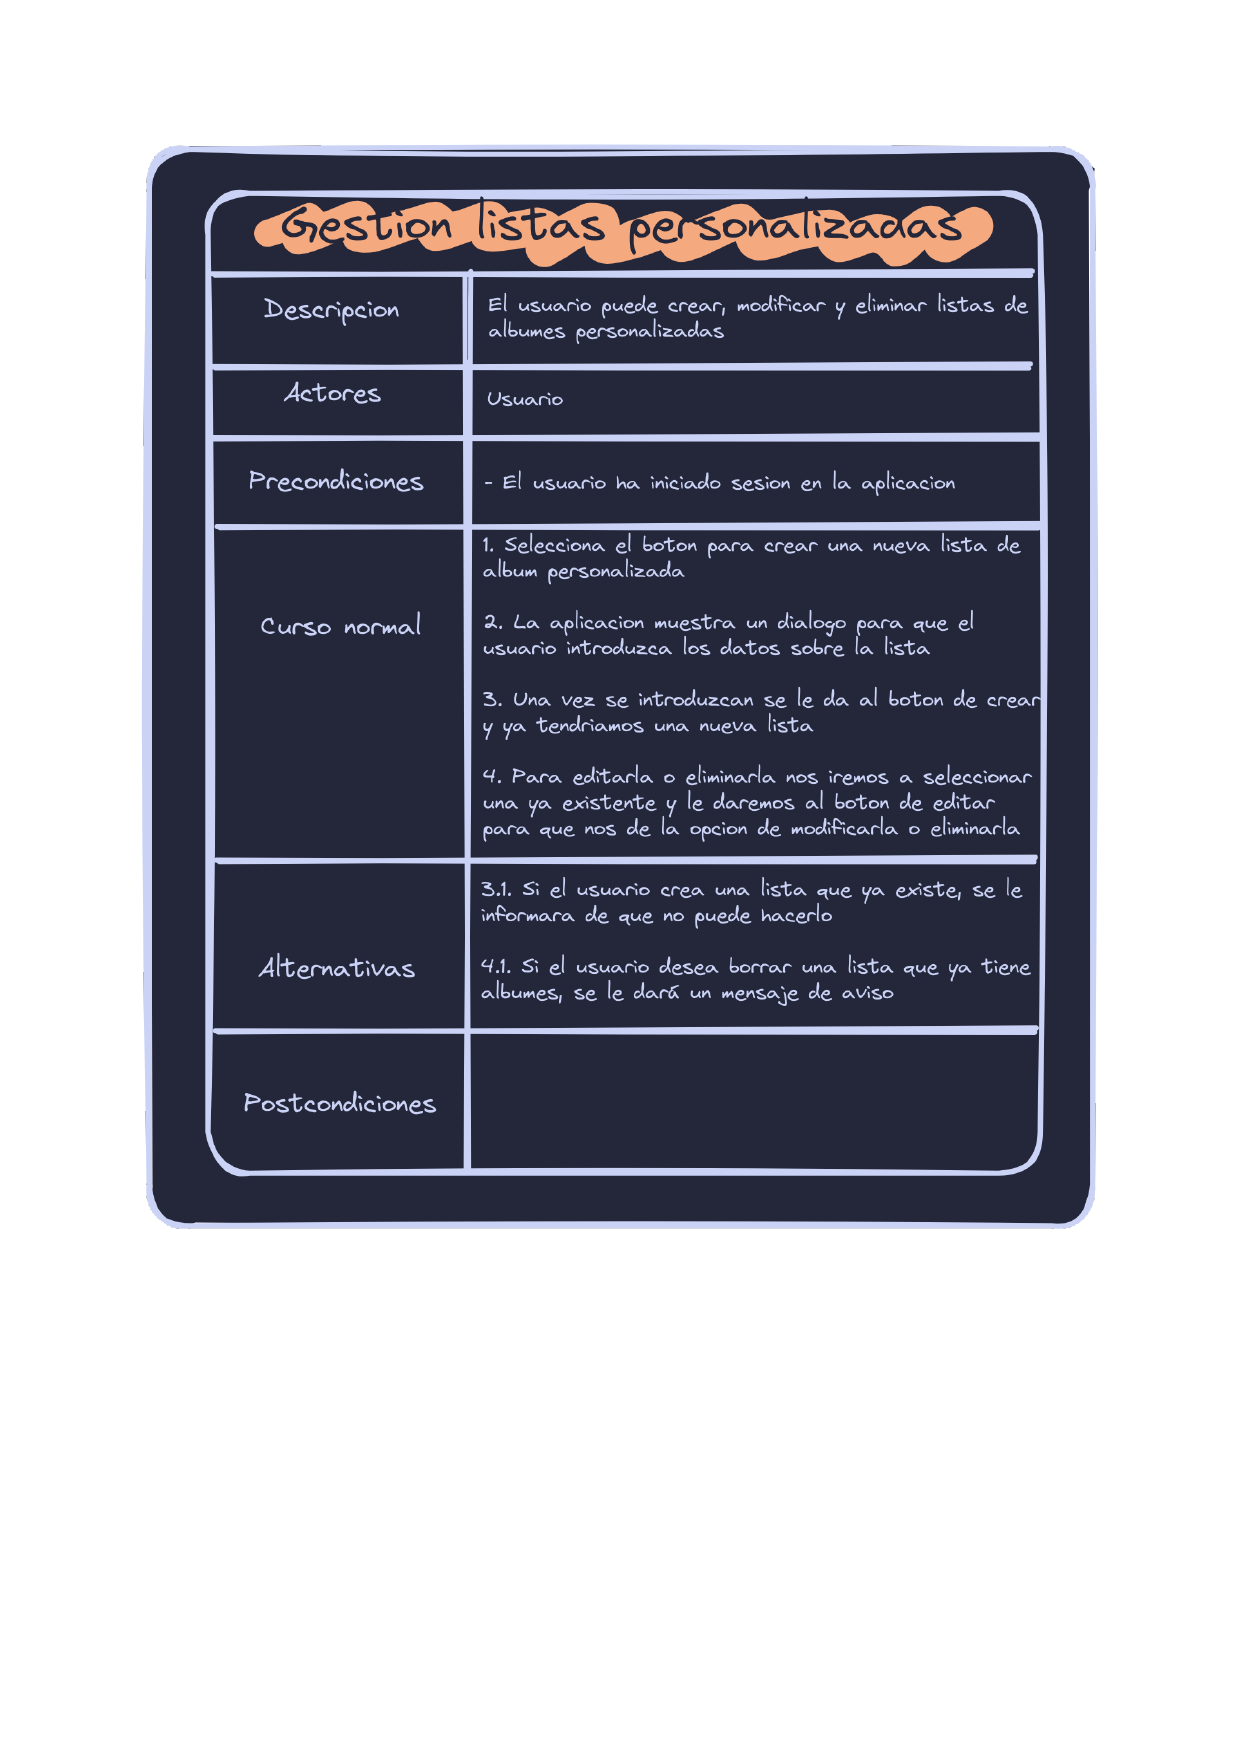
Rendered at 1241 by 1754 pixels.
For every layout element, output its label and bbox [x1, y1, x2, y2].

picture [118, 118, 1123, 1256]
